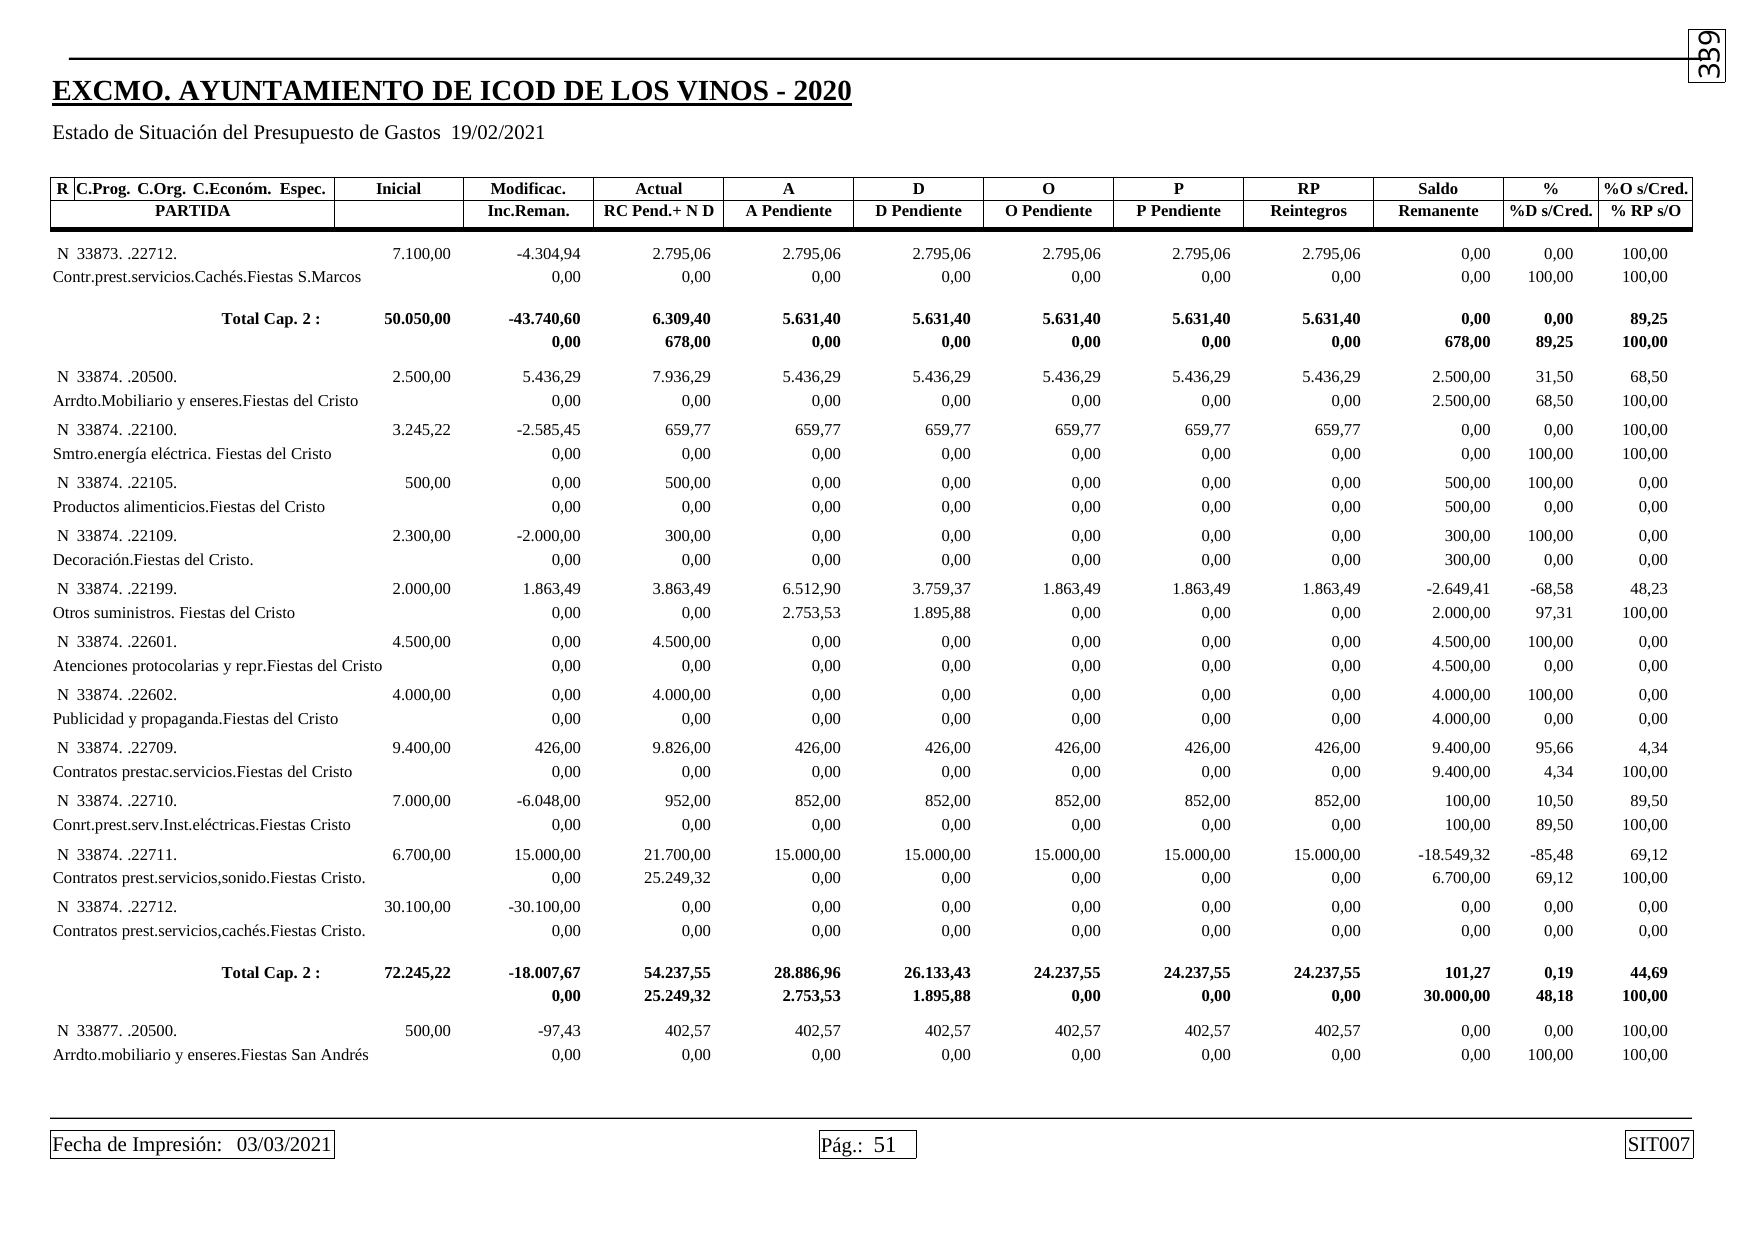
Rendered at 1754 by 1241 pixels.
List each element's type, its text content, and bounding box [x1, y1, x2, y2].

table_cell 50.050,00 [383, 298, 479, 330]
table_cell 0,00 [479, 495, 611, 521]
table_cell 500,00 [383, 1014, 479, 1043]
table_cell 0,00 [1131, 1043, 1261, 1069]
table_cell 89,25 [1597, 298, 1672, 330]
table_cell 5.436,29 [871, 360, 1001, 389]
table_cell 100,00 [1508, 628, 1597, 654]
table_cell 2.500,00 [383, 360, 479, 389]
table_cell 0,00 [1131, 442, 1261, 468]
table_cell 402,57 [1131, 1014, 1261, 1043]
table_cell 0,00 [1261, 1043, 1388, 1069]
table_cell 0,00 [1131, 601, 1261, 627]
table_cell 0,00 [741, 521, 871, 548]
table_cell 0,00 [1261, 984, 1388, 1013]
table_cell -2.649,41 [1388, 574, 1508, 601]
table_cell 25.249,32 [611, 984, 741, 1013]
table_cell 0,00 [1131, 866, 1261, 892]
table_cell -2.000,00 [479, 521, 611, 548]
table_cell 69,12 [1597, 840, 1672, 866]
subtitle EXCMO. AYUNTAMIENTO DE ICOD DE LOS VINOS - 2020 [52, 73, 1704, 107]
table_cell 402,57 [1261, 1014, 1388, 1043]
table_cell Reintegros [1244, 201, 1373, 227]
table_cell 0,00 [1508, 1014, 1597, 1043]
table_cell 0,00 [1261, 707, 1388, 733]
table_cell 9.826,00 [611, 734, 741, 760]
table_cell 0,00 [1508, 298, 1597, 330]
table_cell 4.500,00 [1388, 654, 1508, 680]
table_cell 0,00 [741, 680, 871, 707]
table_cell 0,00 [871, 468, 1001, 495]
table_header 0,00 [1388, 239, 1508, 265]
table_cell 0,00 [1261, 654, 1388, 680]
table_cell 0,00 [1001, 893, 1131, 919]
table_cell [383, 760, 479, 786]
table_cell 0,19 [1508, 952, 1597, 984]
table_cell 15.000,00 [741, 840, 871, 866]
table_header 7.100,00 [383, 239, 479, 265]
table_header 2.795,06 [611, 239, 741, 265]
table_cell 89,50 [1597, 786, 1672, 813]
table_cell 0,00 [1131, 468, 1261, 495]
table_header % [1504, 178, 1598, 200]
table_cell 2.500,00 [1388, 360, 1508, 389]
table_cell 5.631,40 [741, 298, 871, 330]
table_cell -97,43 [479, 1014, 611, 1043]
table_cell 0,00 [479, 707, 611, 733]
table_cell 100,00 [1597, 866, 1672, 892]
table_cell 852,00 [1261, 786, 1388, 813]
table_cell 0,00 [1131, 495, 1261, 521]
table_cell 0,00 [611, 813, 741, 839]
table_cell Remanente [1374, 201, 1503, 227]
table_cell Total Cap. 2 : [48, 952, 383, 984]
table_cell [383, 442, 479, 468]
table_cell 100,00 [1597, 442, 1672, 468]
table_cell Atenciones protocolarias y repr.Fiestas del Cristo [48, 654, 383, 680]
table_cell 0,00 [1261, 265, 1388, 298]
table_cell Contratos prest.servicios,cachés.Fiestas Cristo. [48, 919, 383, 952]
table_cell 0,00 [611, 265, 741, 298]
table_cell 68,50 [1597, 360, 1672, 389]
table_cell 100,00 [1508, 1043, 1597, 1069]
table_cell 48,23 [1597, 574, 1672, 601]
table_cell 0,00 [871, 495, 1001, 521]
table_cell 0,00 [1001, 707, 1131, 733]
table_cell 0,00 [871, 893, 1001, 919]
table_cell 6.700,00 [1388, 866, 1508, 892]
table_cell 0,00 [1001, 330, 1131, 359]
table_cell 402,57 [611, 1014, 741, 1043]
table_cell 0,00 [871, 760, 1001, 786]
table_cell 0,00 [871, 330, 1001, 359]
table_cell 0,00 [741, 893, 871, 919]
table_cell 0,00 [741, 919, 871, 952]
table_cell 25.249,32 [611, 866, 741, 892]
table_cell 4,34 [1508, 760, 1597, 786]
table_cell -85,48 [1508, 840, 1597, 866]
table_cell 15.000,00 [1001, 840, 1131, 866]
table_cell N 33874. .22712. [48, 893, 383, 919]
table_cell -6.048,00 [479, 786, 611, 813]
table_cell 0,00 [1597, 707, 1672, 733]
table_cell 0,00 [1261, 628, 1388, 654]
table_cell 0,00 [1388, 1014, 1508, 1043]
table_cell 0,00 [741, 1043, 871, 1069]
table_cell 100,00 [1597, 1043, 1672, 1069]
table_header A [724, 178, 853, 200]
table_cell -43.740,60 [479, 298, 611, 330]
table_cell 5.436,29 [741, 360, 871, 389]
table_cell 0,00 [741, 548, 871, 574]
table_cell 89,50 [1508, 813, 1597, 839]
table_cell 0,00 [1001, 680, 1131, 707]
table_cell 0,00 [871, 548, 1001, 574]
table_cell 0,00 [1508, 548, 1597, 574]
table_cell 0,00 [741, 707, 871, 733]
table_cell 0,00 [1131, 919, 1261, 952]
table_cell 30.100,00 [383, 893, 479, 919]
table_cell N 33874. .22601. [48, 628, 383, 654]
table_cell 0,00 [741, 813, 871, 839]
table_cell 9.400,00 [1388, 760, 1508, 786]
table_cell 21.700,00 [611, 840, 741, 866]
table_cell 69,12 [1508, 866, 1597, 892]
table_cell 24.237,55 [1131, 952, 1261, 984]
table_cell 0,00 [871, 442, 1001, 468]
table_cell 1.863,49 [1131, 574, 1261, 601]
table_cell 500,00 [1388, 495, 1508, 521]
table_cell 0,00 [479, 813, 611, 839]
table_cell 0,00 [1597, 654, 1672, 680]
table_cell 300,00 [1388, 548, 1508, 574]
table_cell 0,00 [1261, 866, 1388, 892]
table_cell 0,00 [1261, 389, 1388, 415]
table_cell 100,00 [1508, 265, 1597, 298]
table_cell 100,00 [1597, 330, 1672, 359]
table_cell 426,00 [1261, 734, 1388, 760]
table_cell 0,00 [1001, 919, 1131, 952]
text 339 [1689, 31, 1724, 82]
table_cell 0,00 [611, 760, 741, 786]
table_cell 0,00 [741, 468, 871, 495]
table_cell 0,00 [1001, 548, 1131, 574]
table_cell [383, 1043, 479, 1069]
table_cell 0,00 [1001, 442, 1131, 468]
table_cell 0,00 [1597, 468, 1672, 495]
table_cell 72.245,22 [383, 952, 479, 984]
table_cell 0,00 [1388, 919, 1508, 952]
table_cell 0,00 [1261, 760, 1388, 786]
table_cell 0,00 [1001, 468, 1131, 495]
table_cell 426,00 [871, 734, 1001, 760]
table_cell N 33874. .22711. [48, 840, 383, 866]
table_cell 0,00 [1597, 548, 1672, 574]
table_cell Smtro.energía eléctrica. Fiestas del Cristo [48, 442, 383, 468]
table_cell 100,00 [1508, 521, 1597, 548]
table_cell 26.133,43 [871, 952, 1001, 984]
table_cell [48, 330, 383, 359]
table_cell 0,00 [1001, 601, 1131, 627]
table_cell 0,00 [479, 468, 611, 495]
table_cell 0,00 [1001, 389, 1131, 415]
table_cell 0,00 [1131, 813, 1261, 839]
table_cell 4.000,00 [1388, 680, 1508, 707]
table_cell 68,50 [1508, 389, 1597, 415]
table_cell 5.436,29 [1001, 360, 1131, 389]
table_cell [383, 866, 479, 892]
table_cell RC Pend.+ N D [594, 201, 723, 227]
table_cell 0,00 [479, 389, 611, 415]
table_cell [383, 601, 479, 627]
table_cell 0,00 [1261, 548, 1388, 574]
table_cell 0,00 [1388, 415, 1508, 442]
table_header RP [1244, 178, 1373, 200]
table_cell Conrt.prest.serv.Inst.eléctricas.Fiestas Cristo [48, 813, 383, 839]
table_cell 0,00 [1131, 654, 1261, 680]
table_cell 15.000,00 [1261, 840, 1388, 866]
table_cell 4.000,00 [1388, 707, 1508, 733]
table_cell 100,00 [1597, 415, 1672, 442]
table_cell %D s/Cred. [1504, 201, 1598, 227]
table_cell 659,77 [1261, 415, 1388, 442]
table_cell 100,00 [1388, 813, 1508, 839]
table_cell 54.237,55 [611, 952, 741, 984]
table_cell 0,00 [871, 265, 1001, 298]
table_header 100,00 [1597, 239, 1672, 265]
table_cell % RP s/O [1599, 201, 1692, 227]
table_cell 10,50 [1508, 786, 1597, 813]
table_cell N 33877. .20500. [48, 1014, 383, 1043]
table_cell 6.309,40 [611, 298, 741, 330]
table_cell 4,34 [1597, 734, 1672, 760]
table_cell 100,00 [1508, 468, 1597, 495]
table_header 2.795,06 [871, 239, 1001, 265]
table_cell 6.512,90 [741, 574, 871, 601]
table_cell 15.000,00 [871, 840, 1001, 866]
table_cell 0,00 [1131, 389, 1261, 415]
table_cell N 33874. .22199. [48, 574, 383, 601]
table_cell 0,00 [1131, 628, 1261, 654]
table_cell 2.000,00 [383, 574, 479, 601]
table_cell 97,31 [1508, 601, 1597, 627]
table_cell 0,00 [1001, 1043, 1131, 1069]
table_cell 678,00 [1388, 330, 1508, 359]
table_cell 0,00 [1597, 521, 1672, 548]
table_cell 426,00 [741, 734, 871, 760]
table_cell 0,00 [611, 389, 741, 415]
table_cell 0,00 [1001, 265, 1131, 298]
table_cell 0,00 [1001, 813, 1131, 839]
table_cell 0,00 [1001, 984, 1131, 1013]
table_cell 0,00 [611, 548, 741, 574]
table_cell 500,00 [611, 468, 741, 495]
table_cell -30.100,00 [479, 893, 611, 919]
table_header Inicial [335, 178, 463, 200]
table_cell 0,00 [871, 919, 1001, 952]
table_cell 0,00 [1388, 265, 1508, 298]
table_cell 0,00 [871, 654, 1001, 680]
table_cell 0,00 [1131, 893, 1261, 919]
table_cell 0,00 [479, 628, 611, 654]
table_header R [51, 178, 74, 200]
table_cell N 33874. .22109. [48, 521, 383, 548]
table_cell [383, 495, 479, 521]
table_cell 0,00 [611, 707, 741, 733]
table_header %O s/Cred. [1599, 178, 1692, 200]
table_cell 0,00 [479, 265, 611, 298]
table_cell 0,00 [1508, 654, 1597, 680]
table_cell 7.936,29 [611, 360, 741, 389]
table_cell 4.500,00 [611, 628, 741, 654]
text Estado de Situación del Presupuesto de Gastos 19/02/2021 [52, 120, 1704, 144]
table_cell 659,77 [741, 415, 871, 442]
table_cell 852,00 [871, 786, 1001, 813]
table_cell 659,77 [1001, 415, 1131, 442]
table_cell 0,00 [1597, 919, 1672, 952]
table_cell [48, 984, 383, 1013]
table_cell [383, 654, 479, 680]
table_cell 426,00 [1131, 734, 1261, 760]
table_cell 0,00 [611, 442, 741, 468]
table_cell 0,00 [1508, 495, 1597, 521]
table_cell P Pendiente [1114, 201, 1243, 227]
table_cell 0,00 [1131, 760, 1261, 786]
table_cell 5.631,40 [871, 298, 1001, 330]
table_cell 0,00 [1388, 893, 1508, 919]
table_cell 300,00 [611, 521, 741, 548]
table_cell 0,00 [479, 330, 611, 359]
table_cell N 33874. .20500. [48, 360, 383, 389]
table_cell 0,00 [479, 601, 611, 627]
table_cell 4.000,00 [611, 680, 741, 707]
table_cell 1.863,49 [479, 574, 611, 601]
table_cell 3.245,22 [383, 415, 479, 442]
table_cell [383, 389, 479, 415]
table_cell 0,00 [611, 919, 741, 952]
table_cell 1.863,49 [1001, 574, 1131, 601]
table_cell [335, 201, 463, 227]
table_cell 0,00 [611, 893, 741, 919]
table_cell 0,00 [1508, 893, 1597, 919]
table_cell 0,00 [1131, 265, 1261, 298]
table_cell Arrdto.mobiliario y enseres.Fiestas San Andrés [48, 1043, 383, 1069]
table_cell 89,25 [1508, 330, 1597, 359]
table_cell 100,00 [1597, 265, 1672, 298]
table_cell 852,00 [1131, 786, 1261, 813]
table_cell 0,00 [479, 866, 611, 892]
table_cell 100,00 [1597, 389, 1672, 415]
table_cell 0,00 [871, 1043, 1001, 1069]
table_cell 0,00 [741, 389, 871, 415]
table_cell 4.500,00 [1388, 628, 1508, 654]
table_header O [984, 178, 1113, 200]
table_cell 5.436,29 [1131, 360, 1261, 389]
table_cell 0,00 [1131, 330, 1261, 359]
table_cell 659,77 [1131, 415, 1261, 442]
table_cell 100,00 [1597, 601, 1672, 627]
table_cell 852,00 [1001, 786, 1131, 813]
table_header 2.795,06 [1001, 239, 1131, 265]
table_cell 5.631,40 [1131, 298, 1261, 330]
table_cell 0,00 [479, 548, 611, 574]
table_cell 0,00 [741, 495, 871, 521]
table_header N 33873. .22712. [48, 239, 383, 265]
table_cell 0,00 [1261, 601, 1388, 627]
table_cell 0,00 [871, 813, 1001, 839]
table_cell 0,00 [1131, 521, 1261, 548]
table_cell 1.863,49 [1261, 574, 1388, 601]
table_cell 402,57 [1001, 1014, 1131, 1043]
table_cell Decoración.Fiestas del Cristo. [48, 548, 383, 574]
table_cell 402,57 [871, 1014, 1001, 1043]
table_cell 100,00 [1597, 984, 1672, 1013]
table_cell 0,00 [741, 442, 871, 468]
table_cell 0,00 [479, 654, 611, 680]
table_cell 100,00 [1597, 1014, 1672, 1043]
table_cell -18.007,67 [479, 952, 611, 984]
table_header Modificac. [464, 178, 593, 200]
table_cell 0,00 [611, 1043, 741, 1069]
table_cell 0,00 [1261, 893, 1388, 919]
table_cell 0,00 [1001, 654, 1131, 680]
table_cell 426,00 [1001, 734, 1131, 760]
table_cell 0,00 [1388, 1043, 1508, 1069]
table_cell Productos alimenticios.Fiestas del Cristo [48, 495, 383, 521]
table_cell 0,00 [611, 654, 741, 680]
table_cell 100,00 [1597, 760, 1672, 786]
table_cell 2.300,00 [383, 521, 479, 548]
table_cell 100,00 [1508, 680, 1597, 707]
table_cell 300,00 [1388, 521, 1508, 548]
table_cell 0,00 [1597, 628, 1672, 654]
table_cell 0,00 [1508, 919, 1597, 952]
table_cell A Pendiente [724, 201, 853, 227]
table_cell 7.000,00 [383, 786, 479, 813]
table_cell 0,00 [1508, 415, 1597, 442]
table_cell 100,00 [1597, 813, 1672, 839]
table_cell 0,00 [871, 866, 1001, 892]
table_cell -2.585,45 [479, 415, 611, 442]
table_cell [383, 707, 479, 733]
table_cell 0,00 [1261, 680, 1388, 707]
table_cell -18.549,32 [1388, 840, 1508, 866]
table_cell 2.753,53 [741, 984, 871, 1013]
table_cell 15.000,00 [1131, 840, 1261, 866]
table_cell Contratos prest.servicios,sonido.Fiestas Cristo. [48, 866, 383, 892]
table_cell 0,00 [871, 680, 1001, 707]
table_cell 0,00 [871, 628, 1001, 654]
table_cell 659,77 [871, 415, 1001, 442]
table_cell 5.436,29 [1261, 360, 1388, 389]
table_header -4.304,94 [479, 239, 611, 265]
table_cell 0,00 [1261, 468, 1388, 495]
table_cell 0,00 [871, 707, 1001, 733]
table_cell 0,00 [1261, 521, 1388, 548]
table_cell 0,00 [1597, 495, 1672, 521]
table_cell 0,00 [1131, 680, 1261, 707]
table_cell Contr.prest.servicios.Cachés.Fiestas S.Marcos [48, 265, 383, 298]
table_cell [383, 265, 479, 298]
table_header Saldo [1374, 178, 1503, 200]
table_cell 0,00 [741, 654, 871, 680]
table_cell 3.863,49 [611, 574, 741, 601]
table_cell 95,66 [1508, 734, 1597, 760]
table_cell 952,00 [611, 786, 741, 813]
table_cell 5.436,29 [479, 360, 611, 389]
table_cell 0,00 [1388, 442, 1508, 468]
table_cell 0,00 [1261, 330, 1388, 359]
table_cell 44,69 [1597, 952, 1672, 984]
table_cell Publicidad y propaganda.Fiestas del Cristo [48, 707, 383, 733]
table_cell 0,00 [1388, 298, 1508, 330]
table_cell 402,57 [741, 1014, 871, 1043]
table_header C.Prog. C.Org. C.Económ. Espec. [75, 178, 334, 200]
table_header 0,00 [1508, 239, 1597, 265]
table_cell 101,27 [1388, 952, 1508, 984]
table_cell 4.000,00 [383, 680, 479, 707]
table_header 2.795,06 [1261, 239, 1388, 265]
table_header P [1114, 178, 1243, 200]
table_cell [383, 919, 479, 952]
table_header 2.795,06 [1131, 239, 1261, 265]
table_cell 0,00 [741, 330, 871, 359]
table_cell 0,00 [1001, 628, 1131, 654]
table_cell 0,00 [1508, 707, 1597, 733]
table_cell [383, 548, 479, 574]
table_cell N 33874. .22602. [48, 680, 383, 707]
table_header 2.795,06 [741, 239, 871, 265]
table_cell 0,00 [1131, 984, 1261, 1013]
table_cell 5.631,40 [1001, 298, 1131, 330]
table_cell 3.759,37 [871, 574, 1001, 601]
table_cell 659,77 [611, 415, 741, 442]
table_cell Contratos prestac.servicios.Fiestas del Cristo [48, 760, 383, 786]
table_cell 24.237,55 [1261, 952, 1388, 984]
table_cell Total Cap. 2 : [48, 298, 383, 330]
table_cell 0,00 [479, 680, 611, 707]
table_cell 0,00 [1131, 548, 1261, 574]
table_cell 500,00 [383, 468, 479, 495]
table_cell 0,00 [1597, 893, 1672, 919]
table_cell 0,00 [1597, 680, 1672, 707]
table_cell N 33874. .22710. [48, 786, 383, 813]
table_cell 0,00 [871, 521, 1001, 548]
table_cell -68,58 [1508, 574, 1597, 601]
table_cell PARTIDA [51, 201, 334, 227]
table_cell 852,00 [741, 786, 871, 813]
table_cell 1.895,88 [871, 984, 1001, 1013]
table_cell Inc.Reman. [464, 201, 593, 227]
table_cell 1.895,88 [871, 601, 1001, 627]
table_cell 0,00 [1261, 813, 1388, 839]
table_cell 0,00 [479, 760, 611, 786]
table_cell 0,00 [1001, 495, 1131, 521]
table_cell 48,18 [1508, 984, 1597, 1013]
table_cell 0,00 [479, 919, 611, 952]
table_cell 0,00 [1261, 919, 1388, 952]
table_cell N 33874. .22100. [48, 415, 383, 442]
table_cell 100,00 [1508, 442, 1597, 468]
table_cell 0,00 [1261, 442, 1388, 468]
table_cell 0,00 [741, 265, 871, 298]
table_cell 0,00 [611, 601, 741, 627]
table_cell 31,50 [1508, 360, 1597, 389]
table_cell 0,00 [741, 760, 871, 786]
table_cell 2.500,00 [1388, 389, 1508, 415]
table_cell 9.400,00 [383, 734, 479, 760]
table_cell 24.237,55 [1001, 952, 1131, 984]
table_cell 0,00 [479, 1043, 611, 1069]
table_cell Arrdto.Mobiliario y enseres.Fiestas del Cristo [48, 389, 383, 415]
table_cell 0,00 [479, 442, 611, 468]
table_cell 9.400,00 [1388, 734, 1508, 760]
table_cell 5.631,40 [1261, 298, 1388, 330]
table_cell [383, 330, 479, 359]
table_cell 0,00 [1001, 866, 1131, 892]
table_cell O Pendiente [984, 201, 1113, 227]
table_cell 2.753,53 [741, 601, 871, 627]
table_cell 678,00 [611, 330, 741, 359]
table_cell 4.500,00 [383, 628, 479, 654]
table_cell 426,00 [479, 734, 611, 760]
table_cell 0,00 [741, 628, 871, 654]
table_header D [854, 178, 983, 200]
table_cell 30.000,00 [1388, 984, 1508, 1013]
table_cell [383, 984, 479, 1013]
table_cell 500,00 [1388, 468, 1508, 495]
table_cell 0,00 [1001, 521, 1131, 548]
table_cell N 33874. .22709. [48, 734, 383, 760]
table_header Actual [594, 178, 723, 200]
table_cell N 33874. .22105. [48, 468, 383, 495]
table_cell 0,00 [611, 495, 741, 521]
table_cell 6.700,00 [383, 840, 479, 866]
table_cell 0,00 [741, 866, 871, 892]
table_cell 15.000,00 [479, 840, 611, 866]
table_cell 2.000,00 [1388, 601, 1508, 627]
table_cell 28.886,96 [741, 952, 871, 984]
table_cell 0,00 [871, 389, 1001, 415]
table_cell D Pendiente [854, 201, 983, 227]
table_cell 0,00 [1001, 760, 1131, 786]
table_cell 0,00 [1131, 707, 1261, 733]
table_cell Otros suministros. Fiestas del Cristo [48, 601, 383, 627]
table_cell [383, 813, 479, 839]
table_cell 100,00 [1388, 786, 1508, 813]
table_cell 0,00 [479, 984, 611, 1013]
table_cell 0,00 [1261, 495, 1388, 521]
